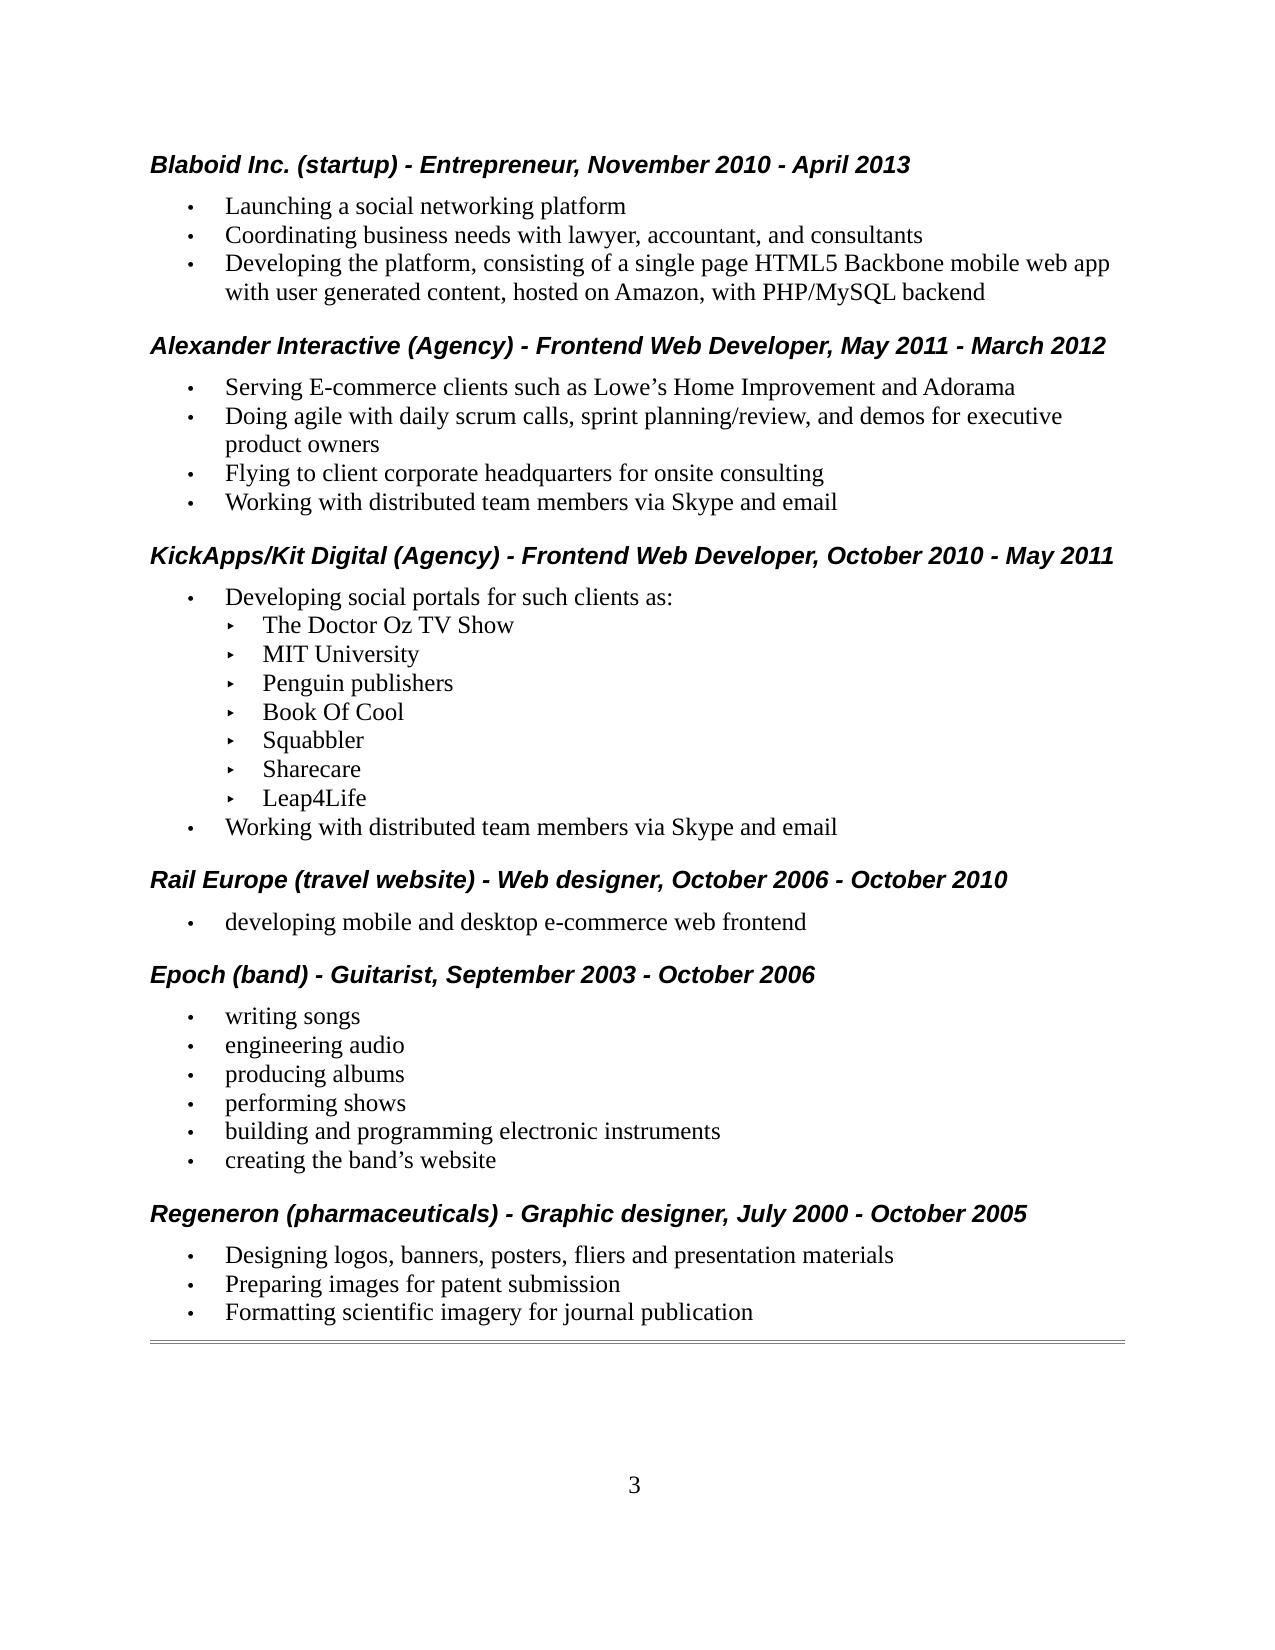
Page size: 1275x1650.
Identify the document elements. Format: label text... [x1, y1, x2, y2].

list Squabbler [225, 726, 1125, 754]
list Designing logos, banners, posters, fliers and presentation materials [187, 1240, 1125, 1269]
list producing albums [187, 1059, 1125, 1088]
list Serving E-commerce clients such as Lowe’s Home Improvement and Adorama [187, 372, 1125, 401]
subtitle Alexander Interactive (Agency) - Frontend Web Developer, May 2011 - March 2012 [150, 331, 1125, 359]
list performing shows [187, 1088, 1125, 1116]
list developing mobile and desktop e-commerce web frontend [187, 907, 1125, 935]
list Developing the platform, consisting of a single page HTML5 Backbone mobile web app with user generated content, hosted on Amazon, with PHP/MySQL backend [187, 248, 1125, 306]
list Sharecare [225, 754, 1125, 783]
list Launching a social networking platform [187, 191, 1125, 220]
list Doing agile with daily scrum calls, sprint planning/review, and demos for executive product owners [187, 401, 1125, 458]
list MIT University [225, 639, 1125, 668]
list The Doctor Oz TV Show [225, 611, 1125, 639]
list Working with distributed team members via Skype and email [187, 812, 1125, 841]
list Penguin publishers [225, 668, 1125, 697]
list building and programming electronic instruments [187, 1116, 1125, 1145]
list engineering audio [187, 1030, 1125, 1059]
subtitle Epoch (band) - Guitarist, September 2003 - October 2006 [150, 960, 1125, 989]
subtitle Regeneron (pharmaceuticals) - Graphic designer, July 2000 - October 2005 [150, 1199, 1125, 1227]
list creating the band’s website [187, 1145, 1125, 1174]
subtitle Rail Europe (travel website) - Web designer, October 2006 - October 2010 [150, 866, 1125, 894]
list Book Of Cool [225, 697, 1125, 726]
list Flying to client corporate headquarters for onsite consulting [187, 458, 1125, 487]
list Leap4Life [225, 783, 1125, 812]
list Developing social portals for such clients as: [187, 582, 1125, 611]
subtitle Blaboid Inc. (startup) - Entrepreneur, November 2010 - April 2013 [150, 150, 1125, 178]
list Preparing images for patent submission [187, 1269, 1125, 1297]
subtitle KickApps/Kit Digital (Agency) - Frontend Web Developer, October 2010 - May 2011 [150, 541, 1125, 569]
list Coordinating business needs with lawyer, accountant, and consultants [187, 220, 1125, 248]
list Formatting scientific imagery for journal publication [187, 1297, 1125, 1326]
list Working with distributed team members via Skype and email [187, 487, 1125, 516]
list writing songs [187, 1001, 1125, 1030]
